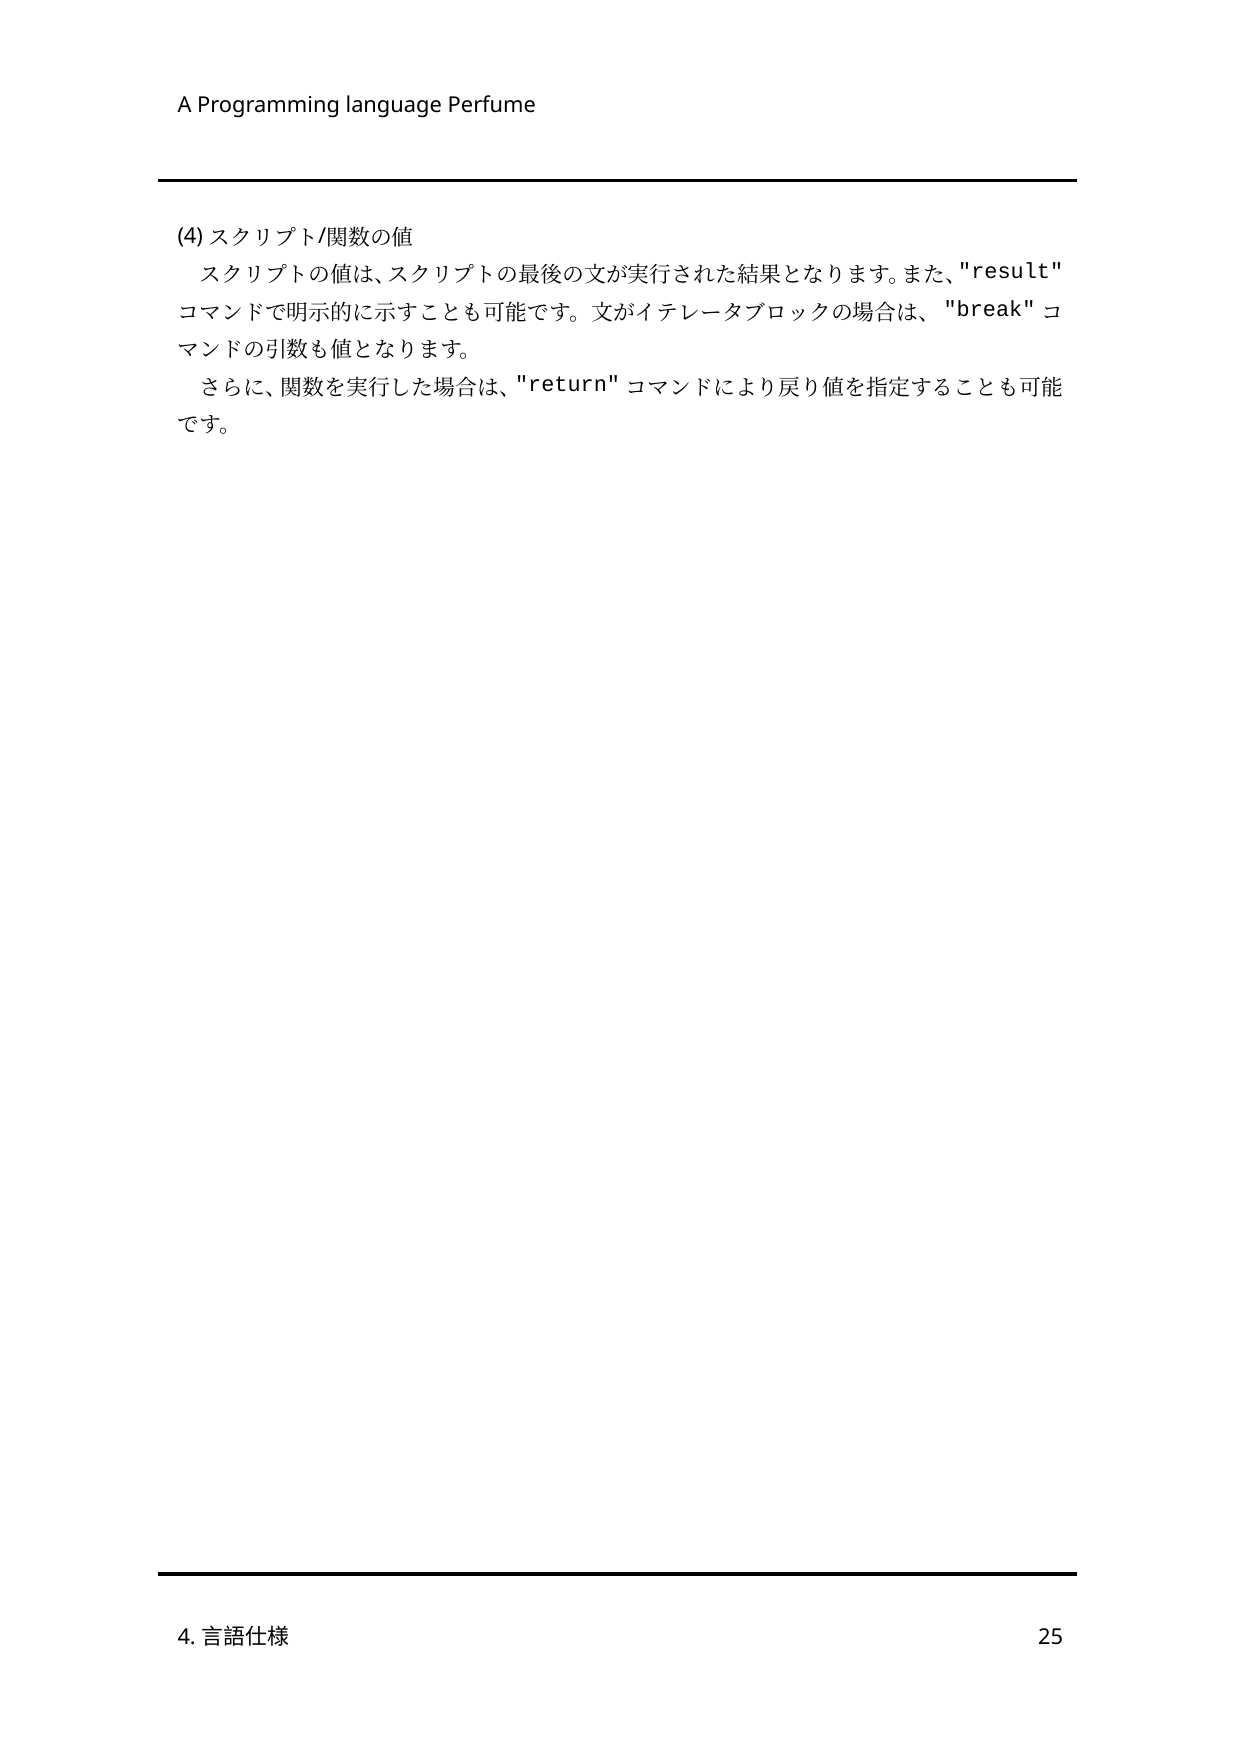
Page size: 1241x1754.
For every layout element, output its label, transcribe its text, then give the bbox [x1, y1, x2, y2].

text (4) スクリプト/関数の値 [177, 217, 1063, 254]
text さらに、関数を実行した場合は、"return" コマンドにより戻り値を指定することも可能です。 [177, 367, 1063, 442]
text スクリプトの値は、スクリプトの最後の文が実行された結果となります。また、"result" コマンドで明示的に示すことも可能です。文がイテレータブロックの場合は、"break" コマンドの引数も値となります。 [177, 254, 1063, 367]
